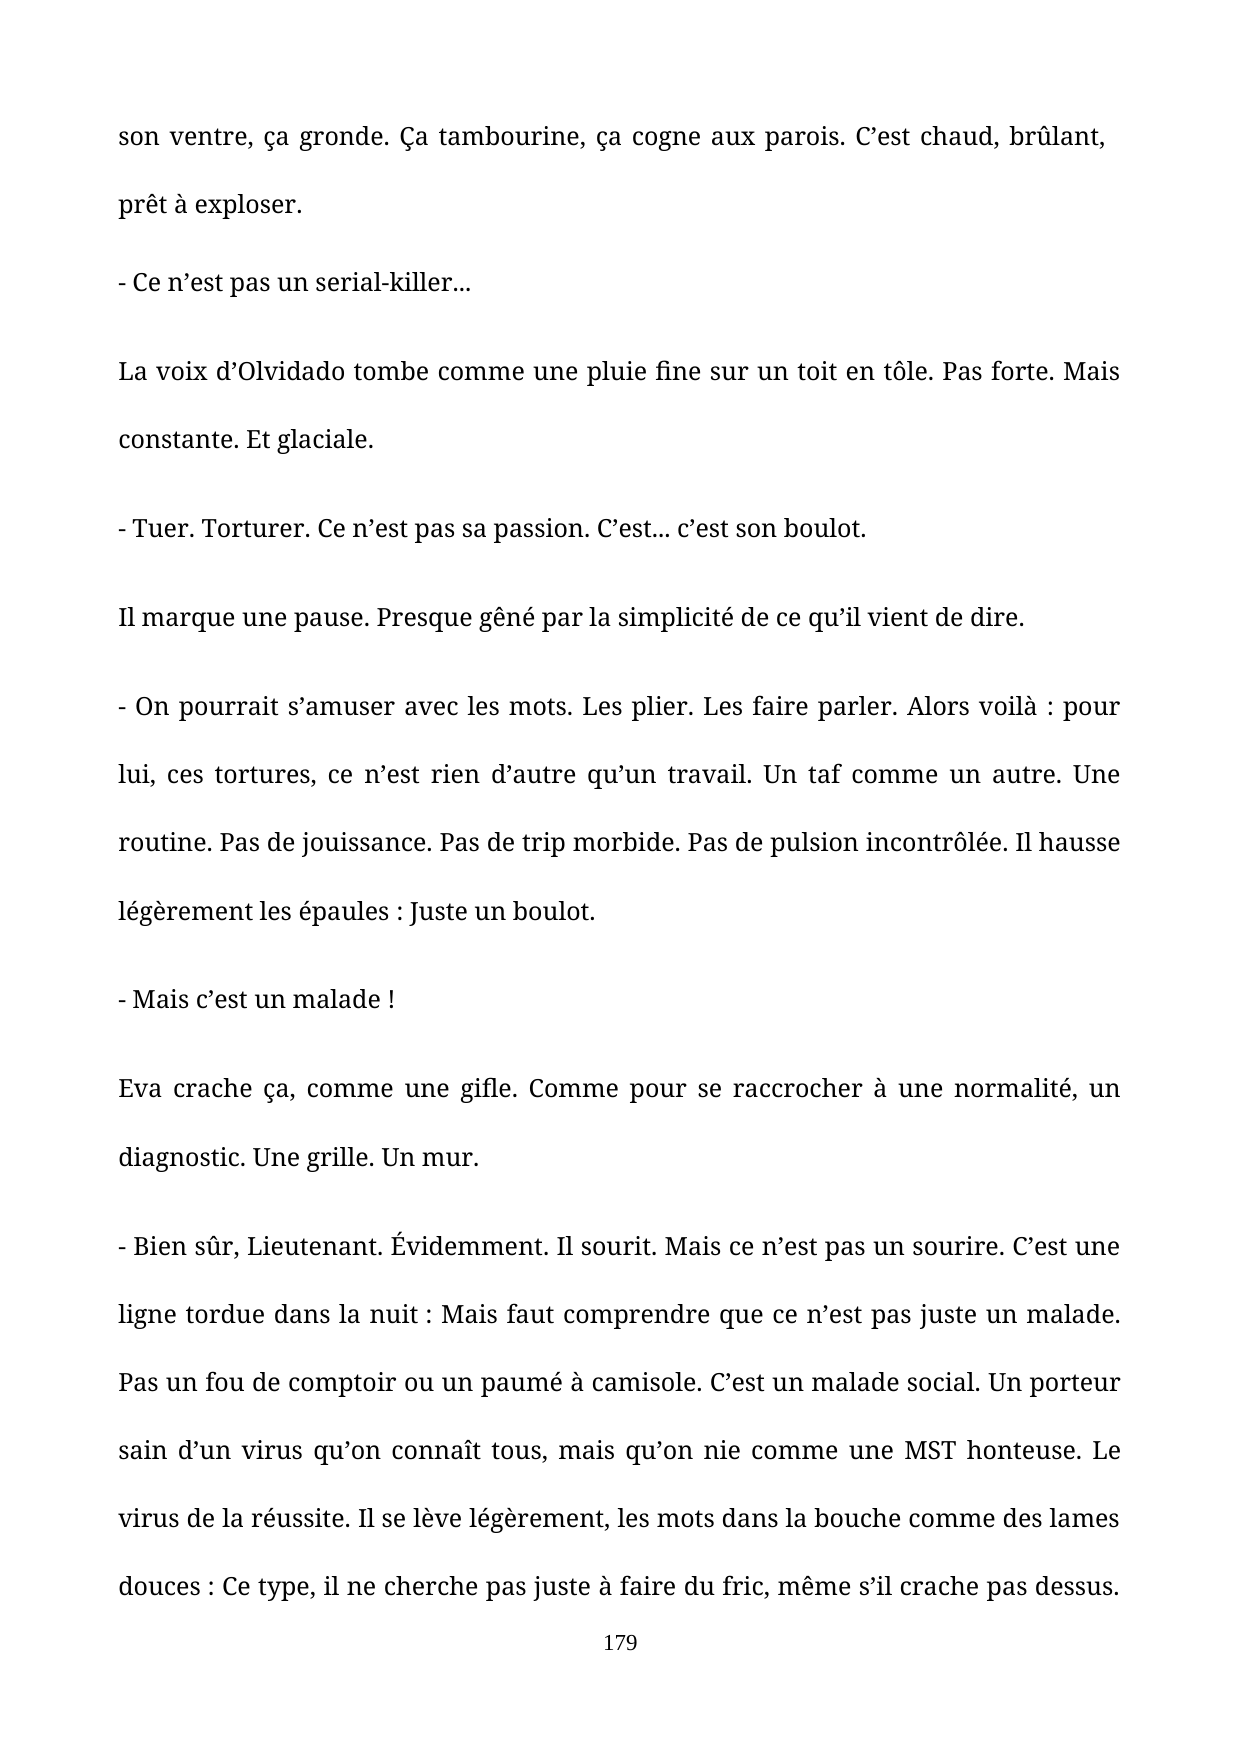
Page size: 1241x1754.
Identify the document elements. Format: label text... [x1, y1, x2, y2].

text Il marque une pause. Presque gêné par la simplicité de ce qu’il vient de dire. [118, 600, 1122, 634]
text La voix d’Olvidado tombe comme une pluie fine sur un toit en tôle. Pas forte. Mais constante. Et glaciale. [118, 354, 1122, 456]
text - On pourrait s’amuser avec les mots. Les plier. Les faire parler. Alors voilà : pour lui, ces tortures, ce n’est rien d’autre qu’un travail. Un taf comme un autre. Une routine. Pas de jouissance. Pas de trip morbide. Pas de pulsion incontrôlée. Il hausse légèrement les épaules : Juste un boulot. [118, 689, 1122, 927]
text - Mais c’est un malade ! [118, 982, 1122, 1016]
text - Tuer. Torturer. Ce n’est pas sa passion. C’est... c’est son boulot. [118, 511, 1122, 545]
text - Bien sûr, Lieutenant. Évidemment. Il sourit. Mais ce n’est pas un sourire. C’est une ligne tordue dans la nuit : Mais faut comprendre que ce n’est pas juste un malade. Pas un fou de comptoir ou un paumé à camisole. C’est un malade social. Un porteur sain d’un virus qu’on connaît tous, mais qu’on nie comme une MST honteuse. Le virus de la réussite. Il se lève légèrement, les mots dans la bouche comme des lames douces : Ce type, il ne cherche pas juste à faire du fric, même s’il crache pas dessus. [118, 1228, 1122, 1603]
text Eva crache ça, comme une gifle. Comme pour se raccrocher à une normalité, un diagnostic. Une grille. Un mur. [118, 1071, 1122, 1173]
text son ventre, ça gronde. Ça tambourine, ça cogne aux parois. C’est chaud, brûlant, prêt à exploser. [118, 118, 1106, 220]
text - Ce n’est pas un serial-killer... [118, 265, 1122, 299]
